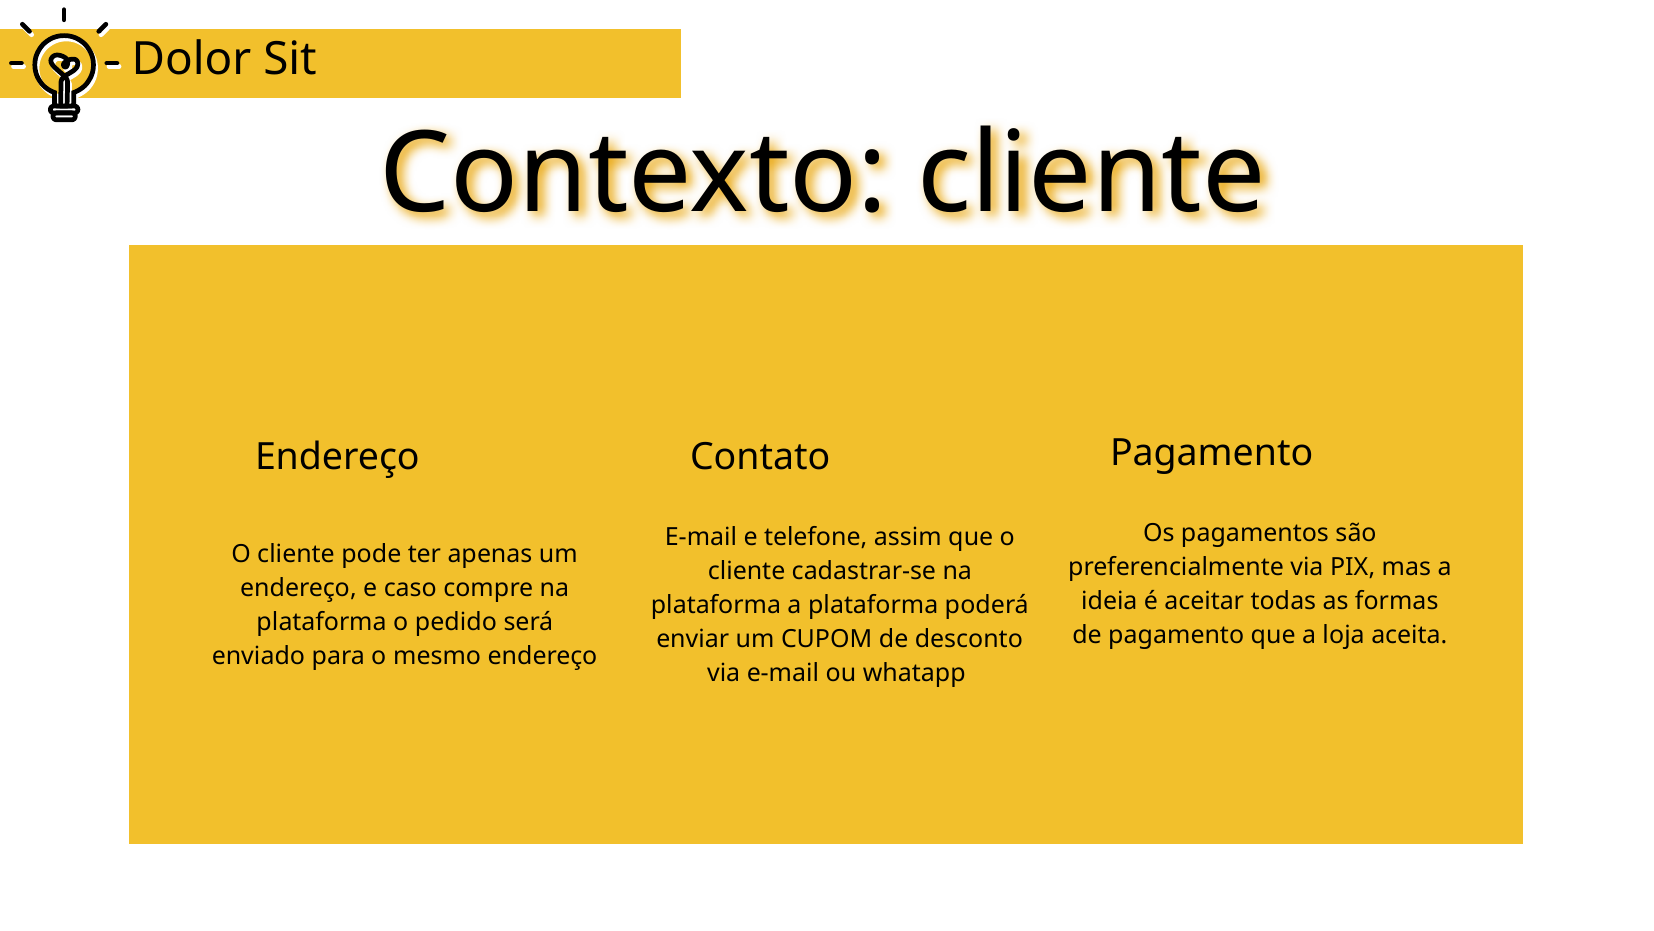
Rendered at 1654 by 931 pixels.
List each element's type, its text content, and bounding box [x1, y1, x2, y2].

title Endereço [255, 429, 571, 481]
title Pagamento [1110, 425, 1426, 477]
title Dolor Sit [131, 16, 578, 97]
text_box Os pagamentos são preferencialmente via PIX, mas a ideia é aceitar todas as formas de pagamento que a loja aceita. [1065, 480, 1456, 719]
text_box O cliente pode ter apenas um endereço, e caso compre na plataforma o pedido será enviado para o mesmo endereço [210, 484, 601, 723]
title Contato [690, 429, 1006, 481]
title Contexto: cliente [265, 88, 1381, 248]
text_box E-mail e telefone, assim que o cliente cadastrar-se na plataforma a plataforma poderá enviar um CUPOM de desconto via e-mail ou whatapp [645, 484, 1036, 723]
